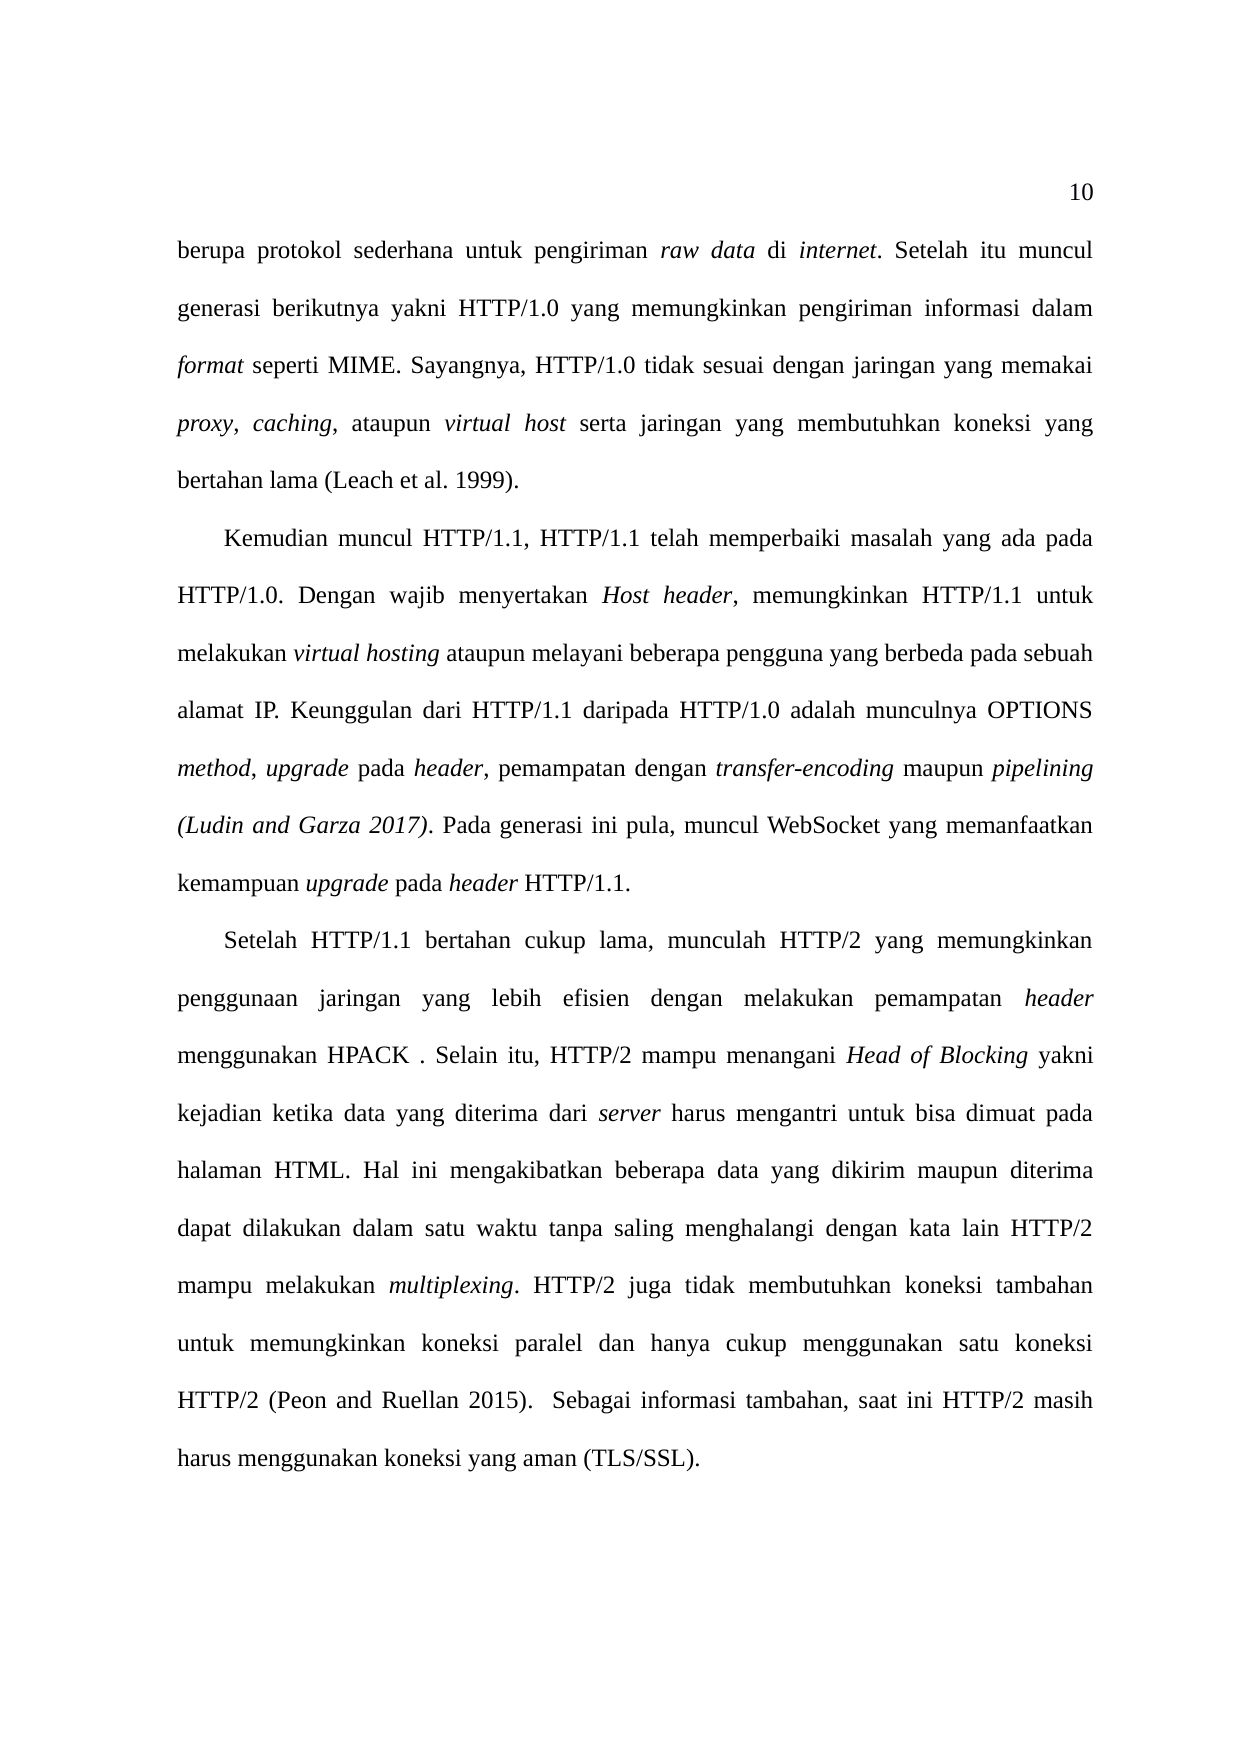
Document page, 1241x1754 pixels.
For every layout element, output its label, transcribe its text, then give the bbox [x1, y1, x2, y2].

text Kemudian muncul HTTP/1.1, HTTP/1.1 telah memperbaiki masalah yang ada pada HTTP/1.0. Dengan wajib menyertakan Host header, memungkinkan HTTP/1.1 untuk melakukan virtual hosting ataupun melayani beberapa pengguna yang berbeda pada sebuah alamat IP. Keunggulan dari HTTP/1.1 daripada HTTP/1.0 adalah munculnya OPTIONS method, upgrade pada header, pemampatan dengan transfer-encoding maupun pipelining (Ludin and Garza 2017)⁠. Pada generasi ini pula, muncul WebSocket yang memanfaatkan kemampuan upgrade pada header HTTP/1.1. [177, 523, 1093, 896]
text berupa protokol sederhana untuk pengiriman raw data di internet. Setelah itu muncul generasi berikutnya yakni HTTP/1.0 yang memungkinkan pengiriman informasi dalam format seperti MIME. Sayangnya, HTTP/1.0 tidak sesuai dengan jaringan yang memakai proxy, caching, ataupun virtual host serta jaringan yang membutuhkan koneksi yang bertahan lama (Leach et al. 1999)⁠. [177, 235, 1093, 494]
text Setelah HTTP/1.1 bertahan cukup lama, munculah HTTP/2 yang memungkinkan penggunaan jaringan yang lebih efisien dengan melakukan pemampatan header menggunakan HPACK . Selain itu, HTTP/2 mampu menangani Head of Blocking yakni kejadian ketika data yang diterima dari server harus mengantri untuk bisa dimuat pada halaman HTML. Hal ini mengakibatkan beberapa data yang dikirim maupun diterima dapat dilakukan dalam satu waktu tanpa saling menghalangi dengan kata lain HTTP/2 mampu melakukan multiplexing. HTTP/2 juga tidak membutuhkan koneksi tambahan untuk memungkinkan koneksi paralel dan hanya cukup menggunakan satu koneksi HTTP/2 (Peon and Ruellan 2015)⁠. Sebagai informasi tambahan, saat ini HTTP/2 masih harus menggunakan koneksi yang aman (TLS/SSL). [177, 925, 1093, 1471]
